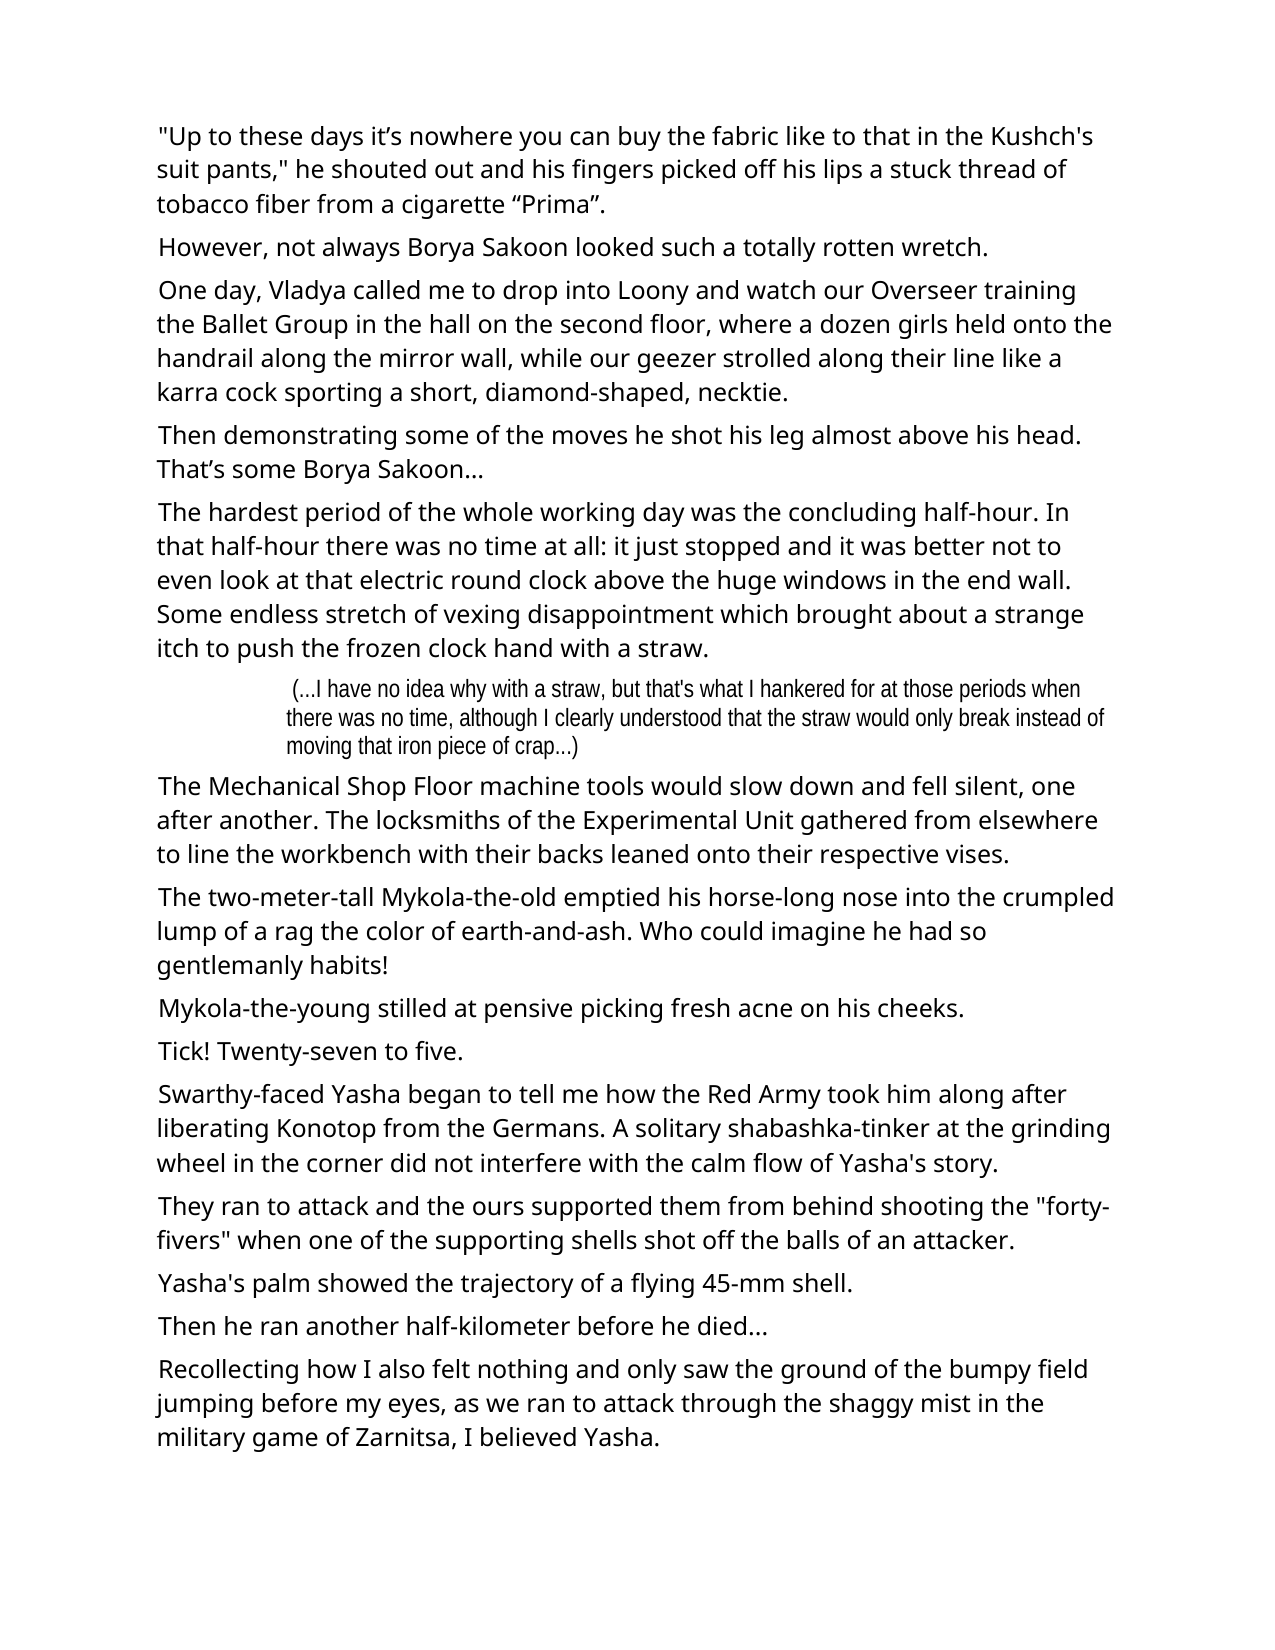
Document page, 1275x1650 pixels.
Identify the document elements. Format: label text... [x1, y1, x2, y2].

text The two-meter-tall Mykola-the-old emptied his horse-long nose into the crumpled lump of a rag the color of earth-and-ash. Who could imagine he had so gentlemanly habits! [156, 880, 1118, 982]
list (...I have no idea why with a straw, but that's what I hankered for at those periods when there was no time, although I clearly understood that the straw would only break instead of moving that iron piece of crap...) [286, 674, 1118, 760]
text Tick! Twenty-seven to five. [156, 1034, 1118, 1068]
text One day, Vladya called me to drop into Loony and watch our Overseer training the Ballet Group in the hall on the second floor, where a dozen girls held onto the handrail along the mirror wall, while our geezer strolled along their line like a karra cock sporting a short, diamond-shaped, necktie. [156, 272, 1118, 408]
text They ran to attack and the ours supported them from behind shooting the "forty-fivers" when one of the supporting shells shot off the balls of an attacker. [156, 1188, 1118, 1256]
text Mykola-the-young stilled at pensive picking fresh acne on his cheeks. [156, 991, 1118, 1025]
text The Mechanical Shop Floor machine tools would slow down and fell silent, one after another. The locksmiths of the Experimental Unit gathered from elsewhere to line the workbench with their backs leaned onto their respective vises. [156, 769, 1118, 871]
text Yasha's palm showed the trajectory of a flying 45-mm shell. [156, 1265, 1118, 1299]
text Then he ran another half-kilometer before he died... [156, 1308, 1118, 1342]
text However, not always Borya Sakoon looked such a totally rotten wretch. [156, 229, 1118, 263]
text Recollecting how I also felt nothing and only saw the ground of the bumpy field jumping before my eyes, as we ran to attack through the shaggy mist in the military game of Zarnitsa, I believed Yasha. [156, 1351, 1118, 1453]
text Swarthy-faced Yasha began to tell me how the Red Army took him along after liberating Konotop from the Germans. A solitary shabashka-tinker at the grinding wheel in the corner did not interfere with the calm flow of Yasha's story. [156, 1077, 1118, 1179]
text "Up to these days it’s nowhere you can buy the fabric like to that in the Kushch's suit pants," he shouted out and his fingers picked off his lips a stuck thread of tobacco fiber from a cigarette “Prima”. [156, 118, 1118, 220]
text Then demonstrating some of the moves he shot his leg almost above his head. That’s some Borya Sakoon… [156, 417, 1118, 486]
text The hardest period of the whole working day was the concluding half-hour. In that half-hour there was no time at all: it just stopped and it was better not to even look at that electric round clock above the huge windows in the end wall. Some endless stretch of vexing disappointment which brought about a strange itch to push the frozen clock hand with a straw. [156, 494, 1118, 665]
